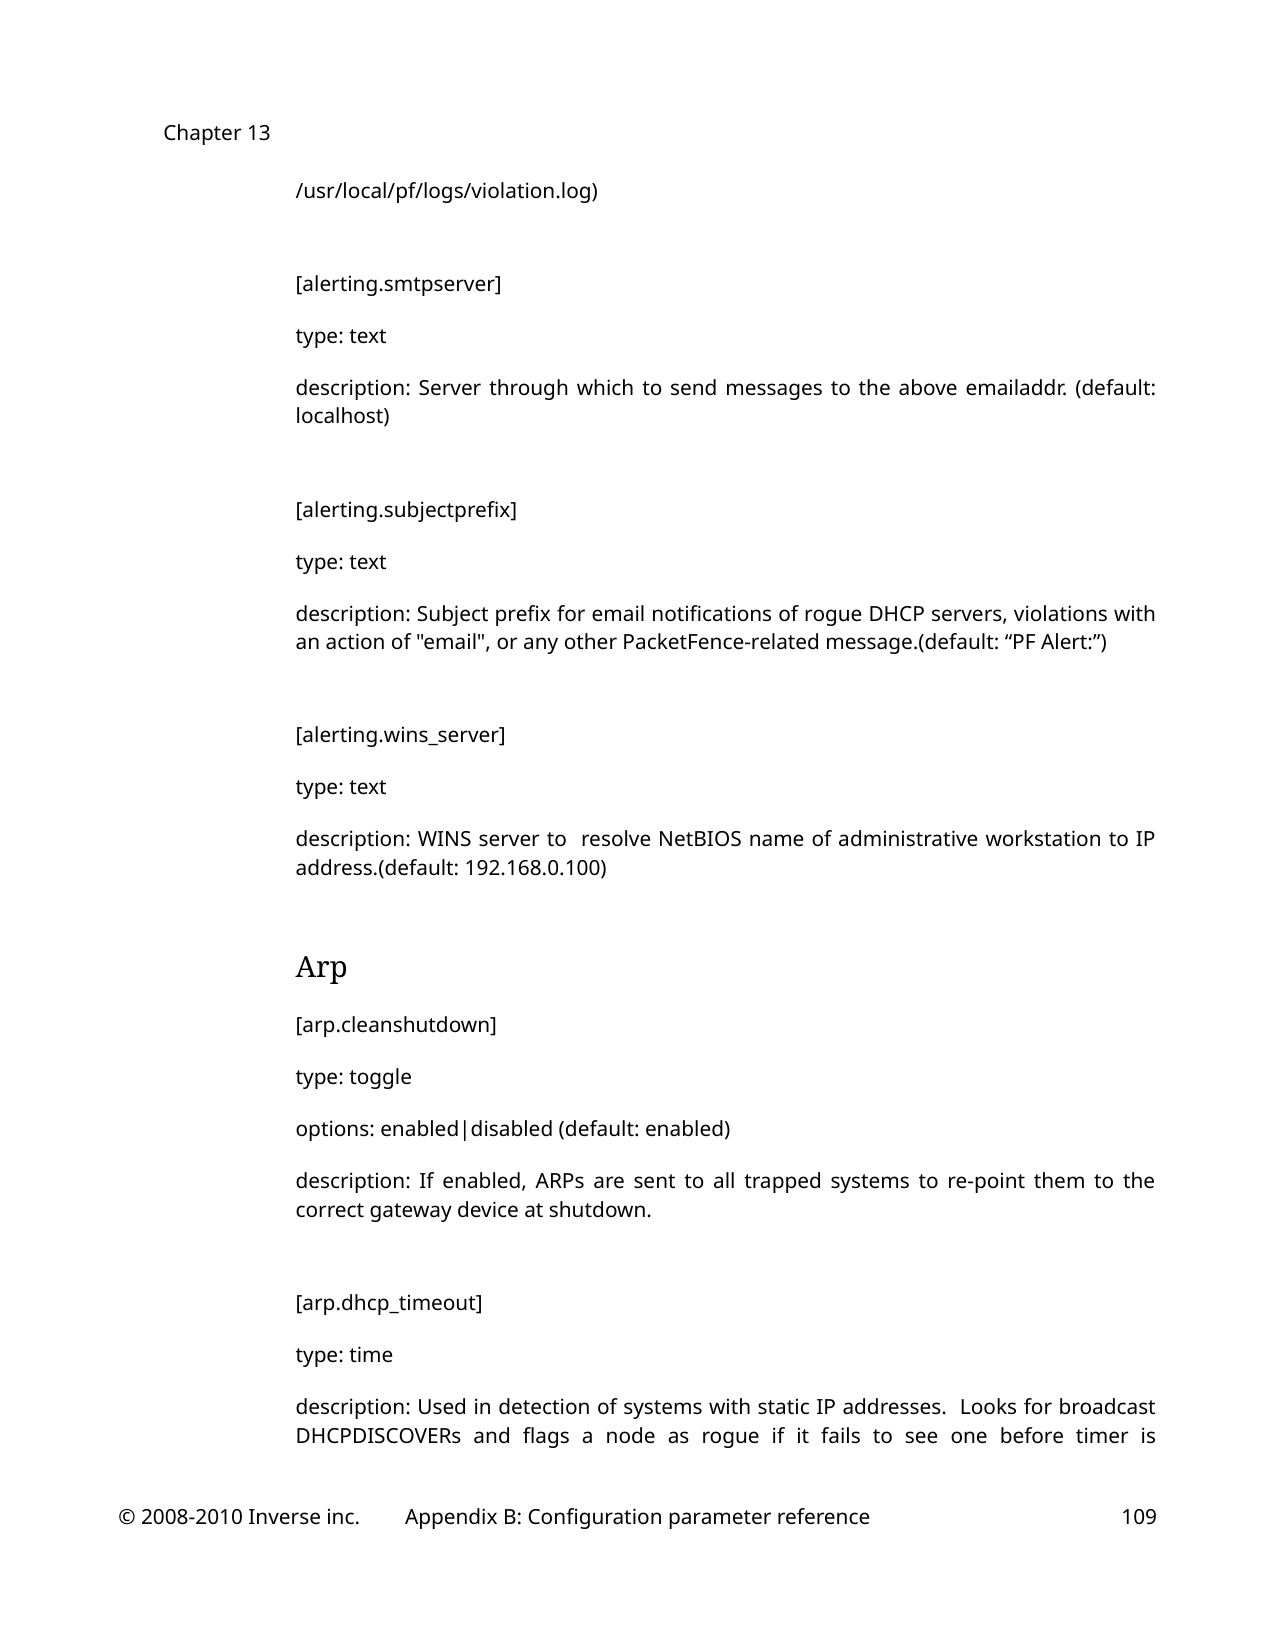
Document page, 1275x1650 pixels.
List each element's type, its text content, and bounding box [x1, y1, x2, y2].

text options: enabled|disabled (default: enabled) [295, 1114, 1157, 1143]
text [arp.cleanshutdown] [295, 1010, 1157, 1039]
text [alerting.wins_server] [295, 720, 1157, 749]
text [alerting.smtpserver] [295, 269, 1157, 297]
text description: Used in detection of systems with static IP addresses. Looks for broadcast DHCPDISCOVERs and flags a node as rogue if it fails to see one before timer is [295, 1392, 1157, 1449]
text description: Server through which to send messages to the above emailaddr. (default: localhost) [295, 373, 1157, 430]
text type: text [295, 321, 1157, 349]
subtitle Arp [295, 946, 1157, 986]
text [alerting.subjectprefix] [295, 495, 1157, 523]
text description: Subject prefix for email notifications of rogue DHCP servers, violations with an action of "email", or any other PacketFence-related message.(default: “PF Alert:”) [295, 599, 1157, 656]
text type: time [295, 1340, 1157, 1369]
text [arp.dhcp_timeout] [295, 1288, 1157, 1317]
text description: If enabled, ARPs are sent to all trapped systems to re-point them to the correct gateway device at shutdown. [295, 1167, 1157, 1223]
text type: toggle [295, 1062, 1157, 1091]
text description: WINS server to resolve NetBIOS name of administrative workstation to IP address.(default: 192.168.0.100) [295, 824, 1157, 881]
text type: text [295, 547, 1157, 575]
text /usr/local/pf/logs/violation.log) [295, 176, 1157, 204]
text type: text [295, 772, 1157, 801]
